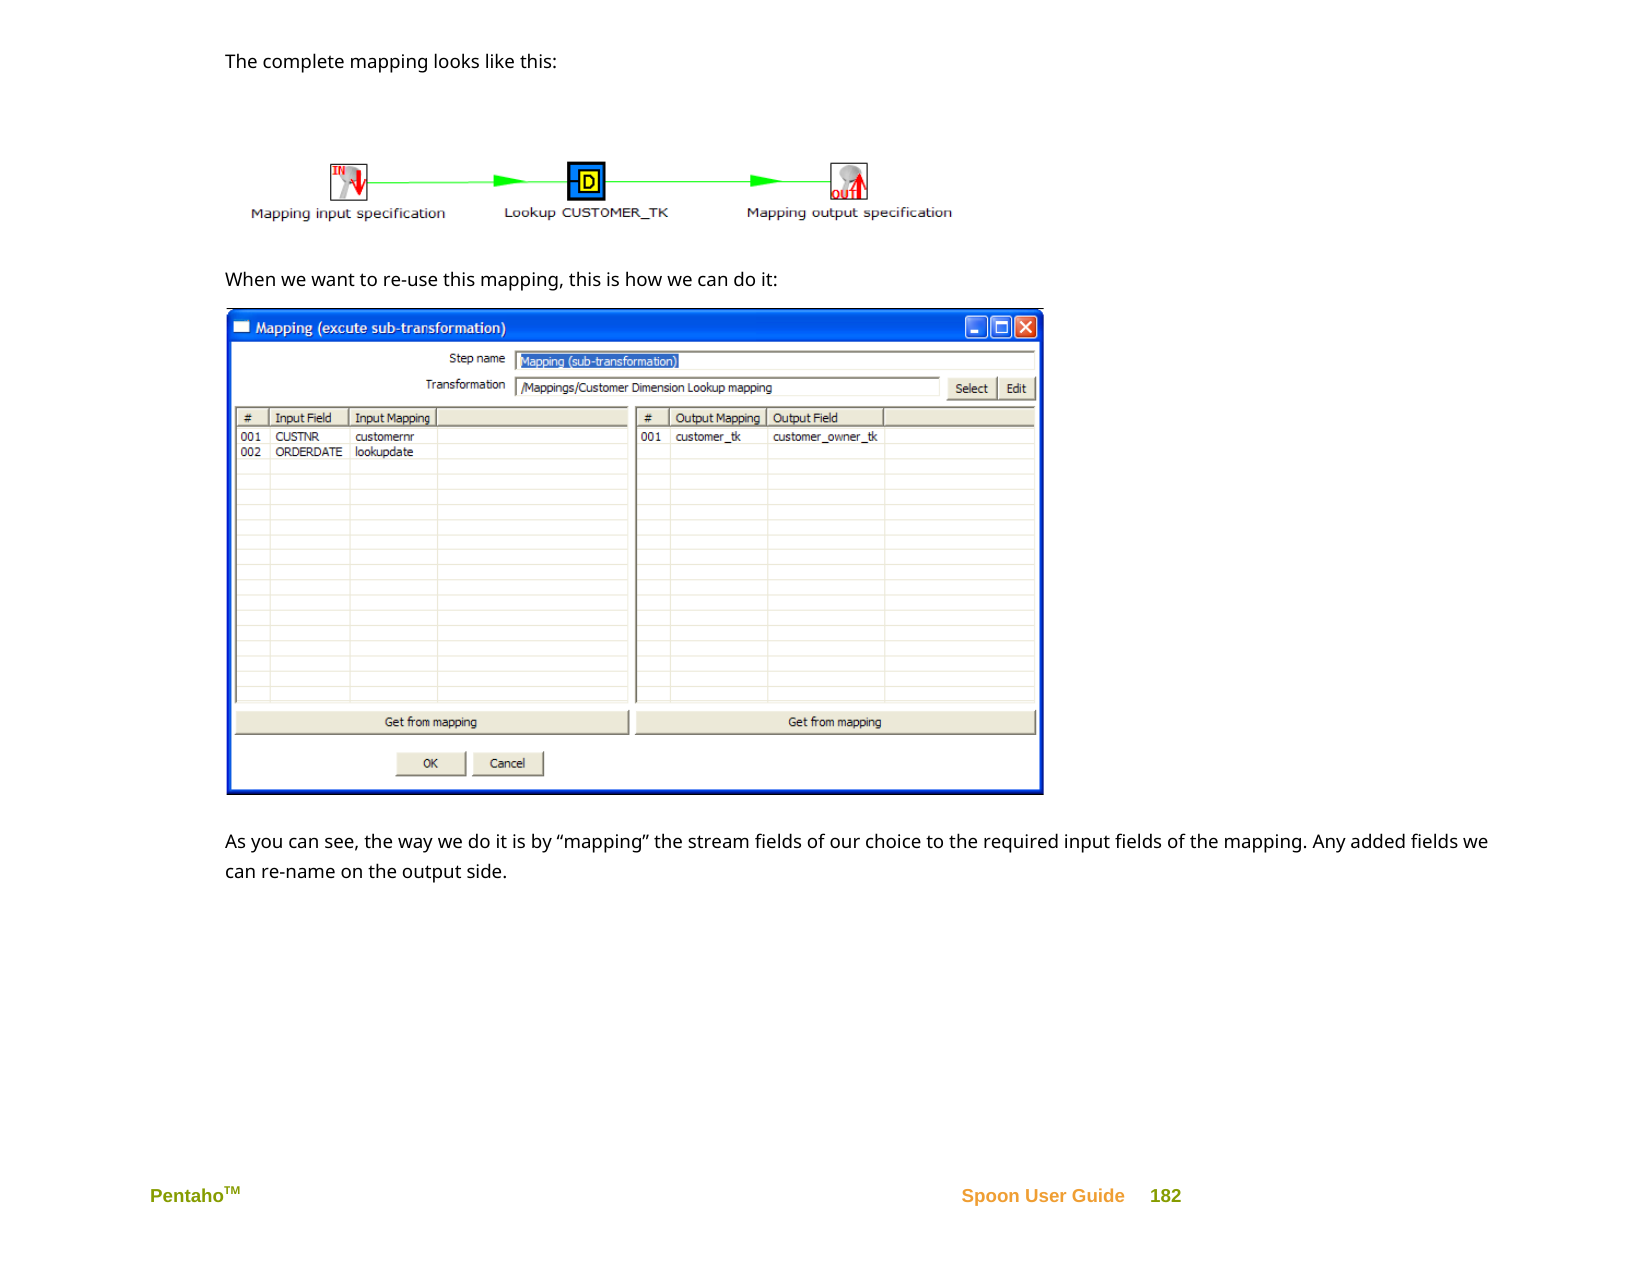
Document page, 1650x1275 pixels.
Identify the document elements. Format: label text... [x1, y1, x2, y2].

text The complete mapping looks like this: [225, 45, 1500, 74]
text As you can see, the way we do it is by “mapping” the stream fields of our choice to the required input fields of the mapping. Any added fields we can re-name on the output side. [225, 826, 1500, 884]
text When we want to re-use this mapping, this is how we can do it: [225, 103, 1500, 292]
